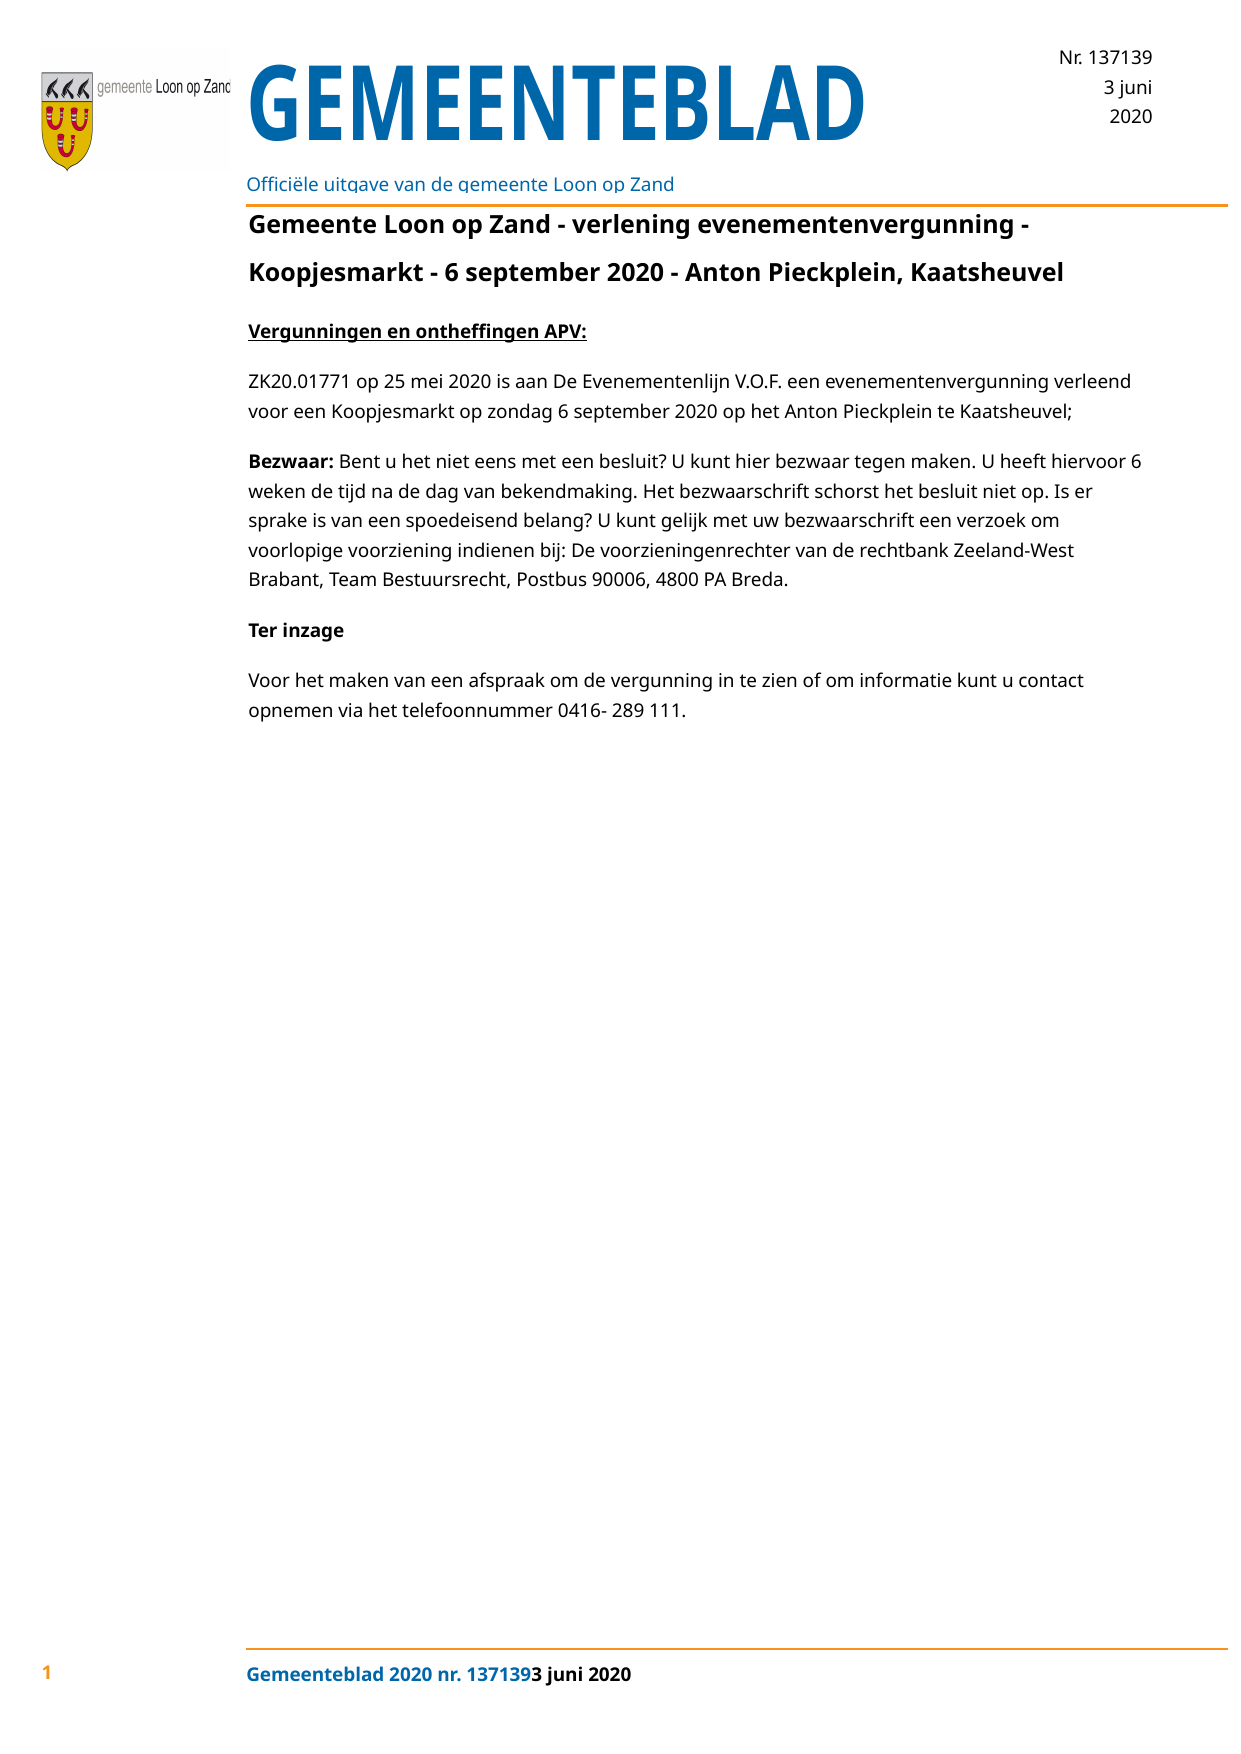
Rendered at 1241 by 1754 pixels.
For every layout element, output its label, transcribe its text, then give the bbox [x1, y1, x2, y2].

picture [41, 47, 231, 172]
text Gemeente Loon op Zand - verlening evenementenvergunning - Koopjesmarkt - 6 september 2020 - Anton Pieckplein, Kaatsheuvel [248, 207, 1152, 288]
text Vergunningen en ontheffingen APV: [248, 318, 1152, 344]
text ZK20.01771 op 25 mei 2020 is aan De Evenementenlijn V.O.F. een evenementenvergunning verleend voor een Koopjesmarkt op zondag 6 september 2020 op het Anton Pieckplein te Kaatsheuvel; [248, 368, 1152, 424]
text Bezwaar: Bent u het niet eens met een besluit? U kunt hier bezwaar tegen maken. U heeft hiervoor 6 weken de tijd na de dag van bekendmaking. Het bezwaarschrift schorst het besluit niet op. Is er sprake is van een spoedeisend belang? U kunt gelijk met uw bezwaarschrift een verzoek om voorlopige voorziening indienen bij: De voorzieningenrechter van de rechtbank Zeeland-West Brabant, Team Bestuursrecht, Postbus 90006, 4800 PA Breda. [248, 448, 1152, 592]
text Ter inzage [248, 617, 1152, 643]
text Voor het maken van een afspraak om de vergunning in te zien of om informatie kunt u contact opnemen via het telefoonnummer 0416- 289 111. [248, 667, 1152, 723]
